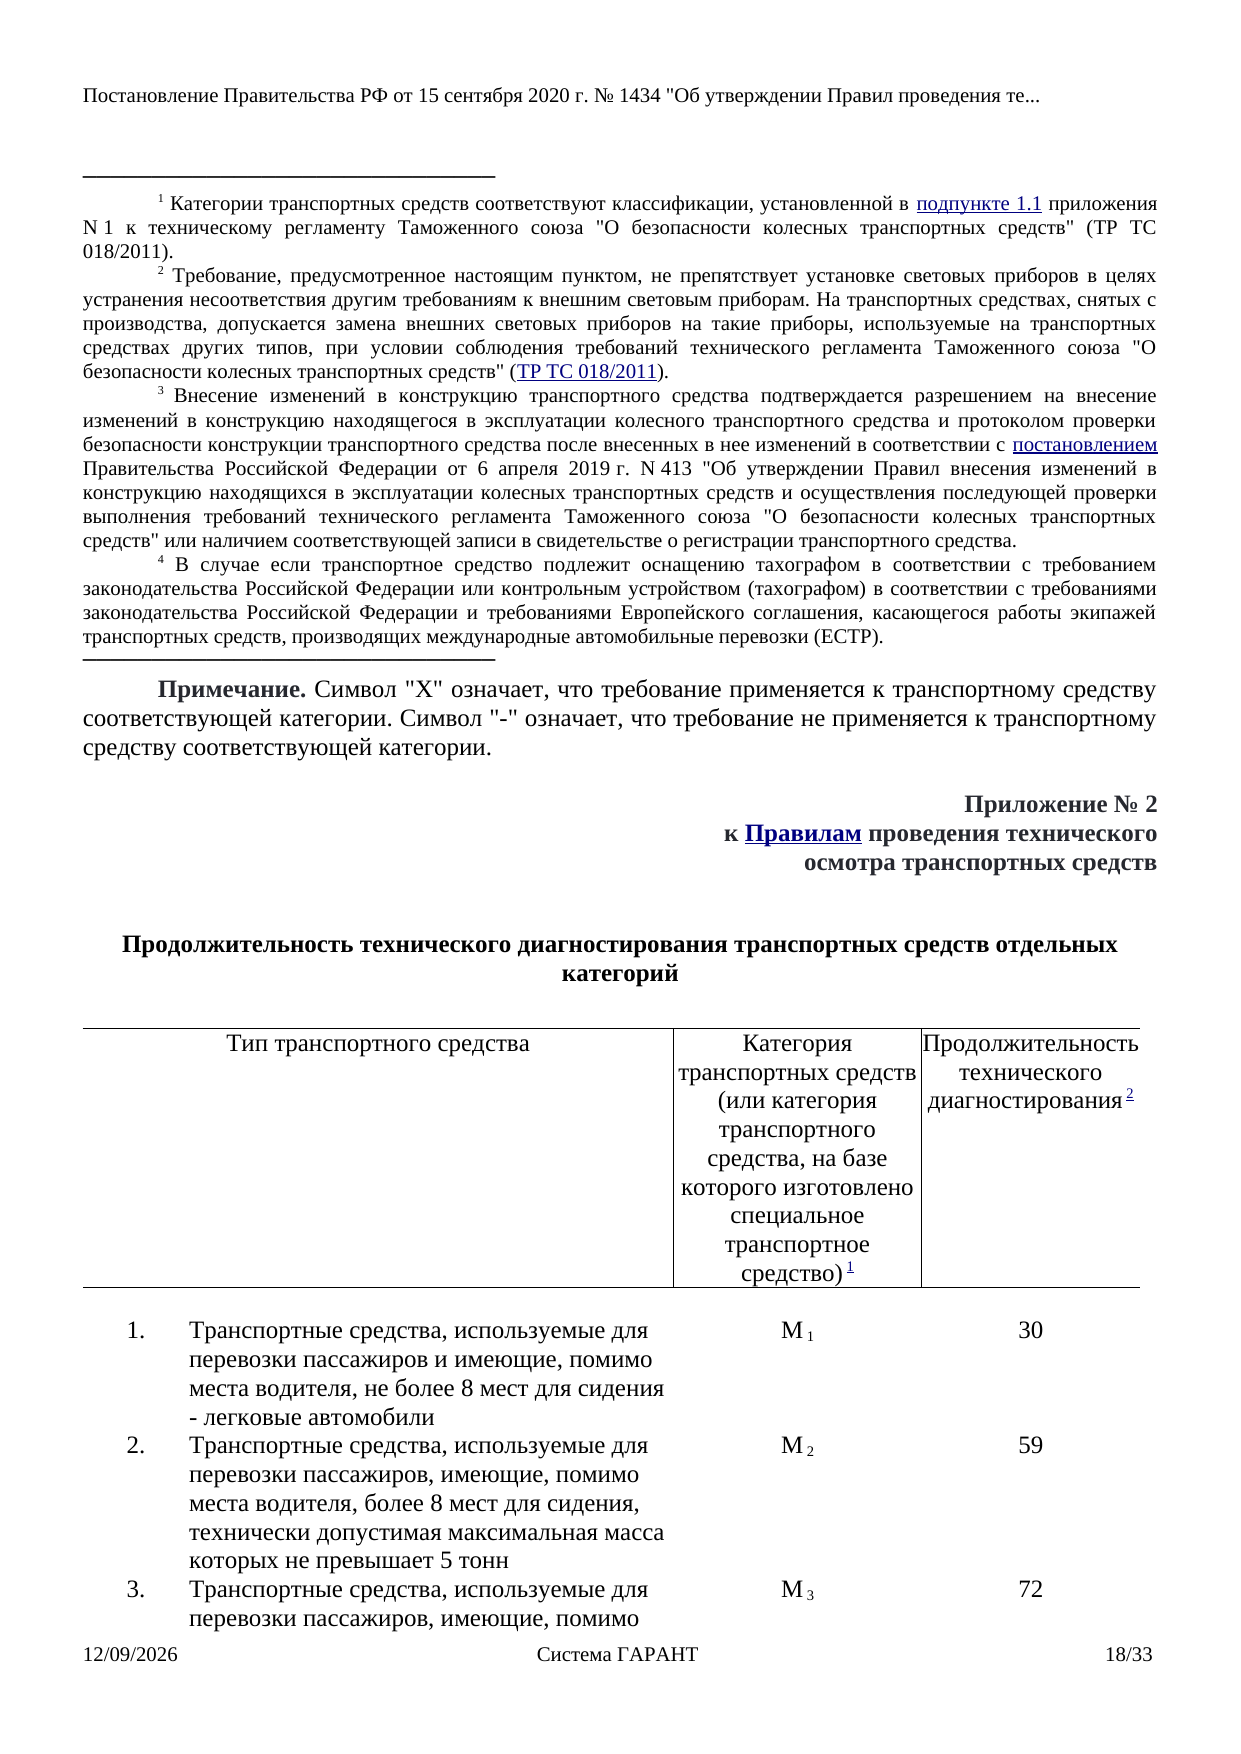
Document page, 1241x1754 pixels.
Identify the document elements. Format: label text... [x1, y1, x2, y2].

table_cell [673, 1288, 921, 1316]
table_cell 2. [83, 1431, 189, 1574]
table_header Тип транспортного средства [83, 1029, 673, 1287]
table_cell Транспортные средства, используемые для перевозки пассажиров, имеющие, помимо [189, 1574, 673, 1632]
text 3 Внесение изменений в конструкцию транспортного средства подтверждается разрешением на внесение изменений в конструкцию находящегося в эксплуатации колесного транспортного средства и протоколом проверки безопасности конструкции транспортного средства после внесенных в нее изменений в соответствии с постановлением Правительства Российской Федерации от 6 апреля 2019 г. N 413 "Об утверждении Правил внесения изменений в конструкцию находящихся в эксплуатации колесных транспортных средств и осуществления последующей проверки выполнения требований технического регламента Таможенного союза "О безопасности колесных транспортных средств" или наличием соответствующей записи в свидетельстве о регистрации транспортного средства. [83, 383, 1157, 552]
table_cell Транспортные средства, используемые для перевозки пассажиров, имеющие, помимо места водителя, более 8 мест для сидения, технически допустимая максимальная масса которых не превышает 5 тонн [189, 1431, 673, 1574]
table_cell M 2 [673, 1431, 921, 1574]
table_cell 30 [921, 1316, 1140, 1431]
table_cell M 3 [673, 1574, 921, 1632]
text ────────────────────────────── [83, 648, 1157, 674]
table_header Продолжительность технического диагностирования 2 [922, 1029, 1140, 1287]
table_cell [921, 1288, 1140, 1316]
table_cell 72 [921, 1574, 1140, 1632]
text 4 В случае если транспортное средство подлежит оснащению тахографом в соответствии с требованием законодательства Российской Федерации или контрольным устройством (тахографом) в соответствии с требованиями законодательства Российской Федерации и требованиями Европейского соглашения, касающегося работы экипажей транспортных средств, производящих международные автомобильные перевозки (ЕСТР). [83, 552, 1157, 648]
table_cell Транспортные средства, используемые для перевозки пассажиров и имеющие, помимо места водителя, не более 8 мест для сидения - легковые автомобили [189, 1316, 673, 1431]
text 2 Требование, предусмотренное настоящим пунктом, не препятствует установке световых приборов в целях устранения несоответствия другим требованиям к внешним световым приборам. На транспортных средствах, снятых с производства, допускается замена внешних световых приборов на такие приборы, используемые на транспортных средствах других типов, при условии соблюдения требований технического регламента Таможенного союза "О безопасности колесных транспортных средств" (ТР ТС 018/2011). [83, 263, 1157, 383]
text осмотра транспортных средств [83, 847, 1157, 875]
table_cell M 1 [673, 1316, 921, 1431]
text ────────────────────────────── [83, 165, 1157, 191]
text Примечание. Символ "X" означает, что требование применяется к транспортному средству соответствующей категории. Символ "-" означает, что требование не применяется к транспортному средству соответствующей категории. [83, 674, 1157, 760]
table_cell 1. [83, 1316, 189, 1431]
text 1 Категории транспортных средств соответствуют классификации, установленной в подпункте 1.1 приложения N 1 к техническому регламенту Таможенного союза "О безопасности колесных транспортных средств" (ТР ТС 018/2011). [83, 191, 1157, 263]
text Приложение № 2 [83, 789, 1157, 818]
subtitle Продолжительность технического диагностирования транспортных средств отдельных категорий [83, 929, 1157, 987]
table_cell [83, 1288, 673, 1316]
text к Правилам проведения технического [83, 818, 1157, 847]
table_cell 3. [83, 1574, 189, 1632]
table_cell 59 [921, 1431, 1140, 1574]
table_header Категория транспортных средств (или категория транспортного средства, на базе которого изготовлено специальное транспортное средство) 1 [674, 1029, 921, 1287]
